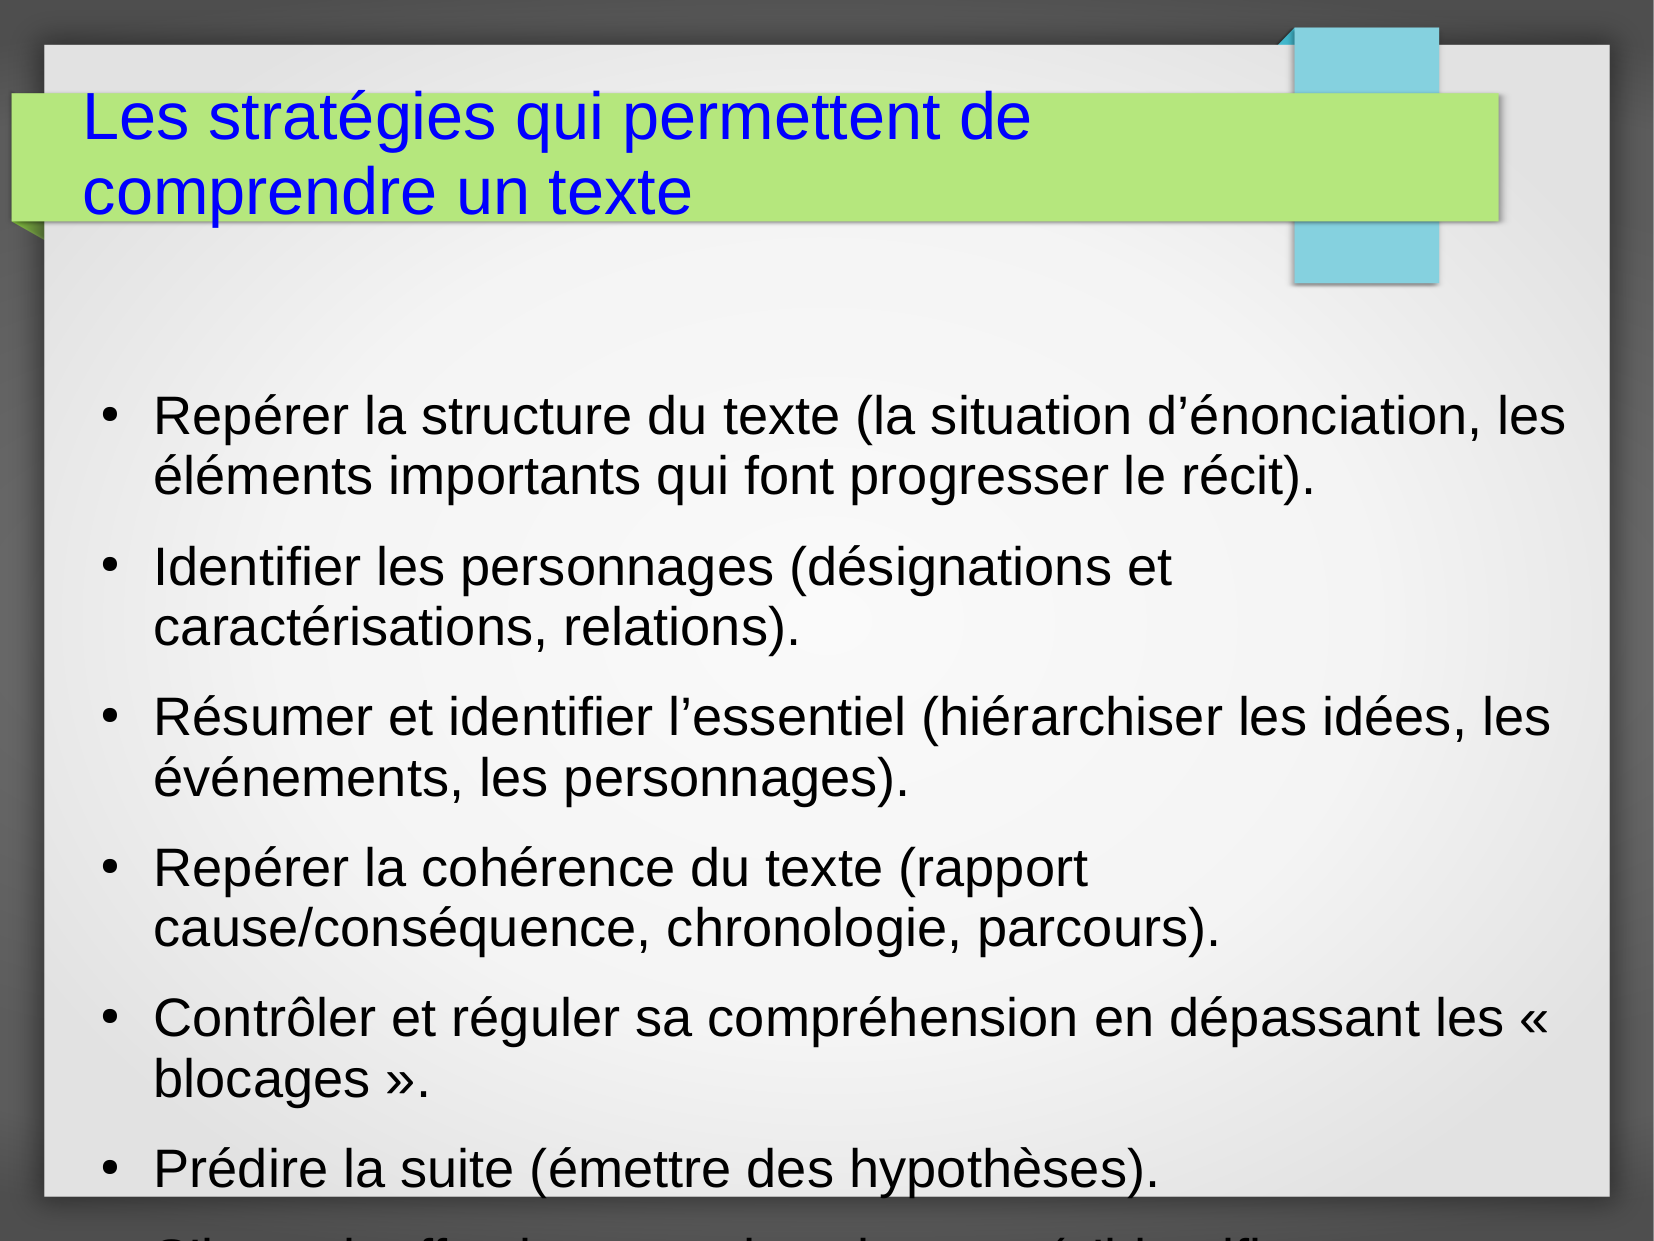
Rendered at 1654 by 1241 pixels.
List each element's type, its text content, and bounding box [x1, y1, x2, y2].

picture [0, 0, 1654, 1241]
title Les stratégies qui permettent de comprendre un texte [82, 69, 1264, 238]
list Repérer la structure du texte (la situation d’énonciation, les éléments importants qui font progresser le récit). Identifier les personnages (désignations et caractérisations, relations). Résumer et identifier l’essentiel (hiérarchiser les idées, les événements, les personnages). Repérer la cohérence du texte (rapport cause/conséquence, chronologie, parcours). Contrôler et réguler sa compréhension en dépassant les « blocages ». Prédire la suite (émettre des hypothèses). S’investir affectivement dans le texte (s’identifier aux personnages). Prendre du recul (porter un avis, analyser et critiquer) [82, 295, 1571, 1015]
